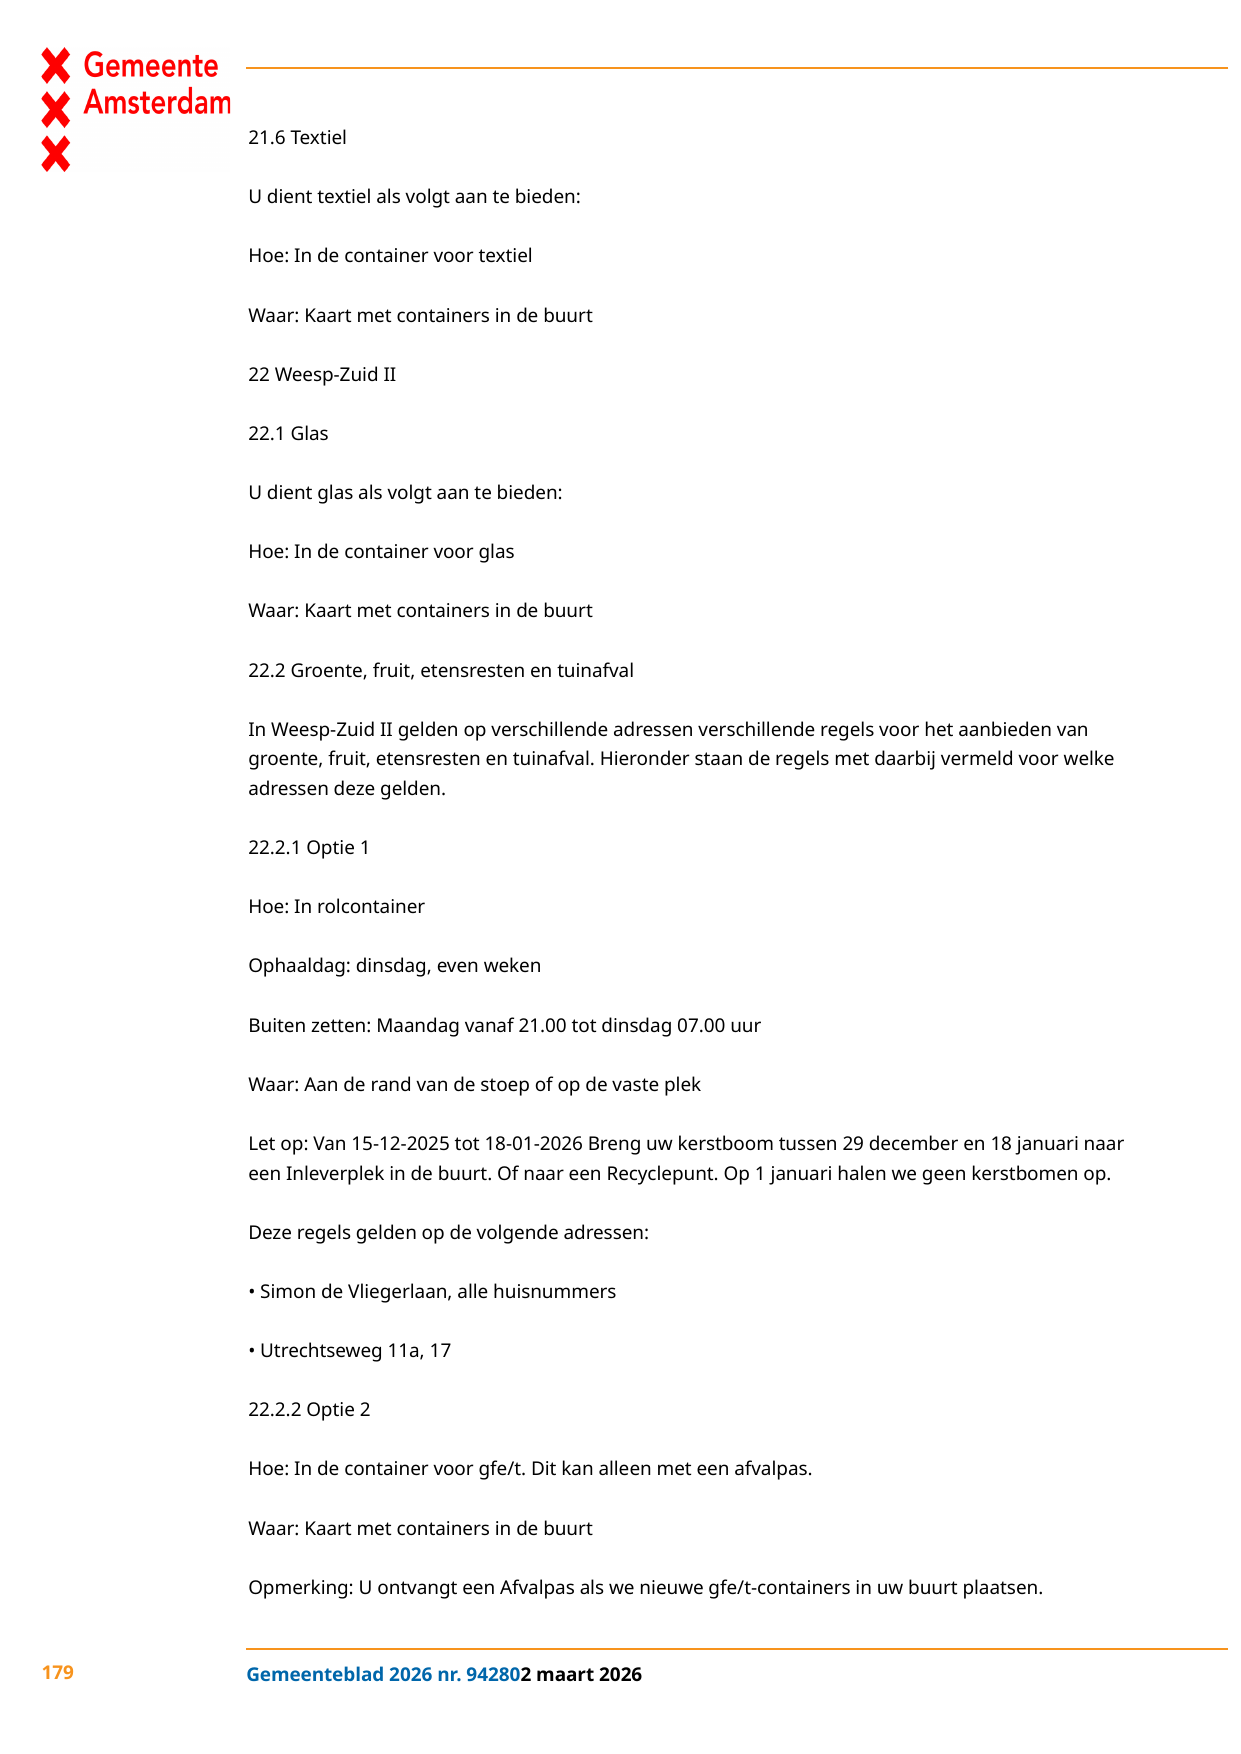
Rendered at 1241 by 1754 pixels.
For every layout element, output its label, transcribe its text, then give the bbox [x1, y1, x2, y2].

text 21.6 Textiel [248, 124, 1152, 150]
text Waar: Kaart met containers in de buurt [248, 1515, 1152, 1541]
picture [41, 47, 231, 172]
text Hoe: In de container voor textiel [248, 243, 1152, 268]
text Waar: Kaart met containers in de buurt [248, 598, 1152, 623]
text U dient glas als volgt aan te bieden: [248, 479, 1152, 505]
text Waar: Aan de rand van de stoep of op de vaste plek [248, 1071, 1152, 1097]
text Opmerking: U ontvangt een Afvalpas als we nieuwe gfe/t-containers in uw buurt plaatsen. [248, 1574, 1152, 1600]
text U dient textiel als volgt aan te bieden: [248, 183, 1152, 209]
text 22.2 Groente, fruit, etensresten en tuinafval [248, 657, 1152, 683]
text • Utrechtseweg 11a, 17 [248, 1337, 1152, 1363]
text • Simon de Vliegerlaan, alle huisnummers [248, 1278, 1152, 1304]
text Ophaaldag: dinsdag, even weken [248, 953, 1152, 978]
text Waar: Kaart met containers in de buurt [248, 302, 1152, 328]
text Buiten zetten: Maandag vanaf 21.00 tot dinsdag 07.00 uur [248, 1012, 1152, 1038]
text Hoe: In de container voor gfe/t. Dit kan alleen met een afvalpas. [248, 1456, 1152, 1481]
text 22.2.1 Optie 1 [248, 834, 1152, 860]
text Deze regels gelden op de volgende adressen: [248, 1219, 1152, 1245]
text Let op: Van 15-12-2025 tot 18-01-2026 Breng uw kerstboom tussen 29 december en 18 januari naar een Inleverplek in de buurt. Of naar een Recyclepunt. Op 1 januari halen we geen kerstbomen op. [248, 1130, 1152, 1186]
text In Weesp-Zuid II gelden op verschillende adressen verschillende regels voor het aanbieden van groente, fruit, etensresten en tuinafval. Hieronder staan de regels met daarbij vermeld voor welke adressen deze gelden. [248, 716, 1152, 801]
text 22 Weesp-Zuid II [248, 361, 1152, 387]
text Hoe: In de container voor glas [248, 538, 1152, 564]
text Hoe: In rolcontainer [248, 893, 1152, 919]
text 22.1 Glas [248, 420, 1152, 446]
text 22.2.2 Optie 2 [248, 1396, 1152, 1422]
